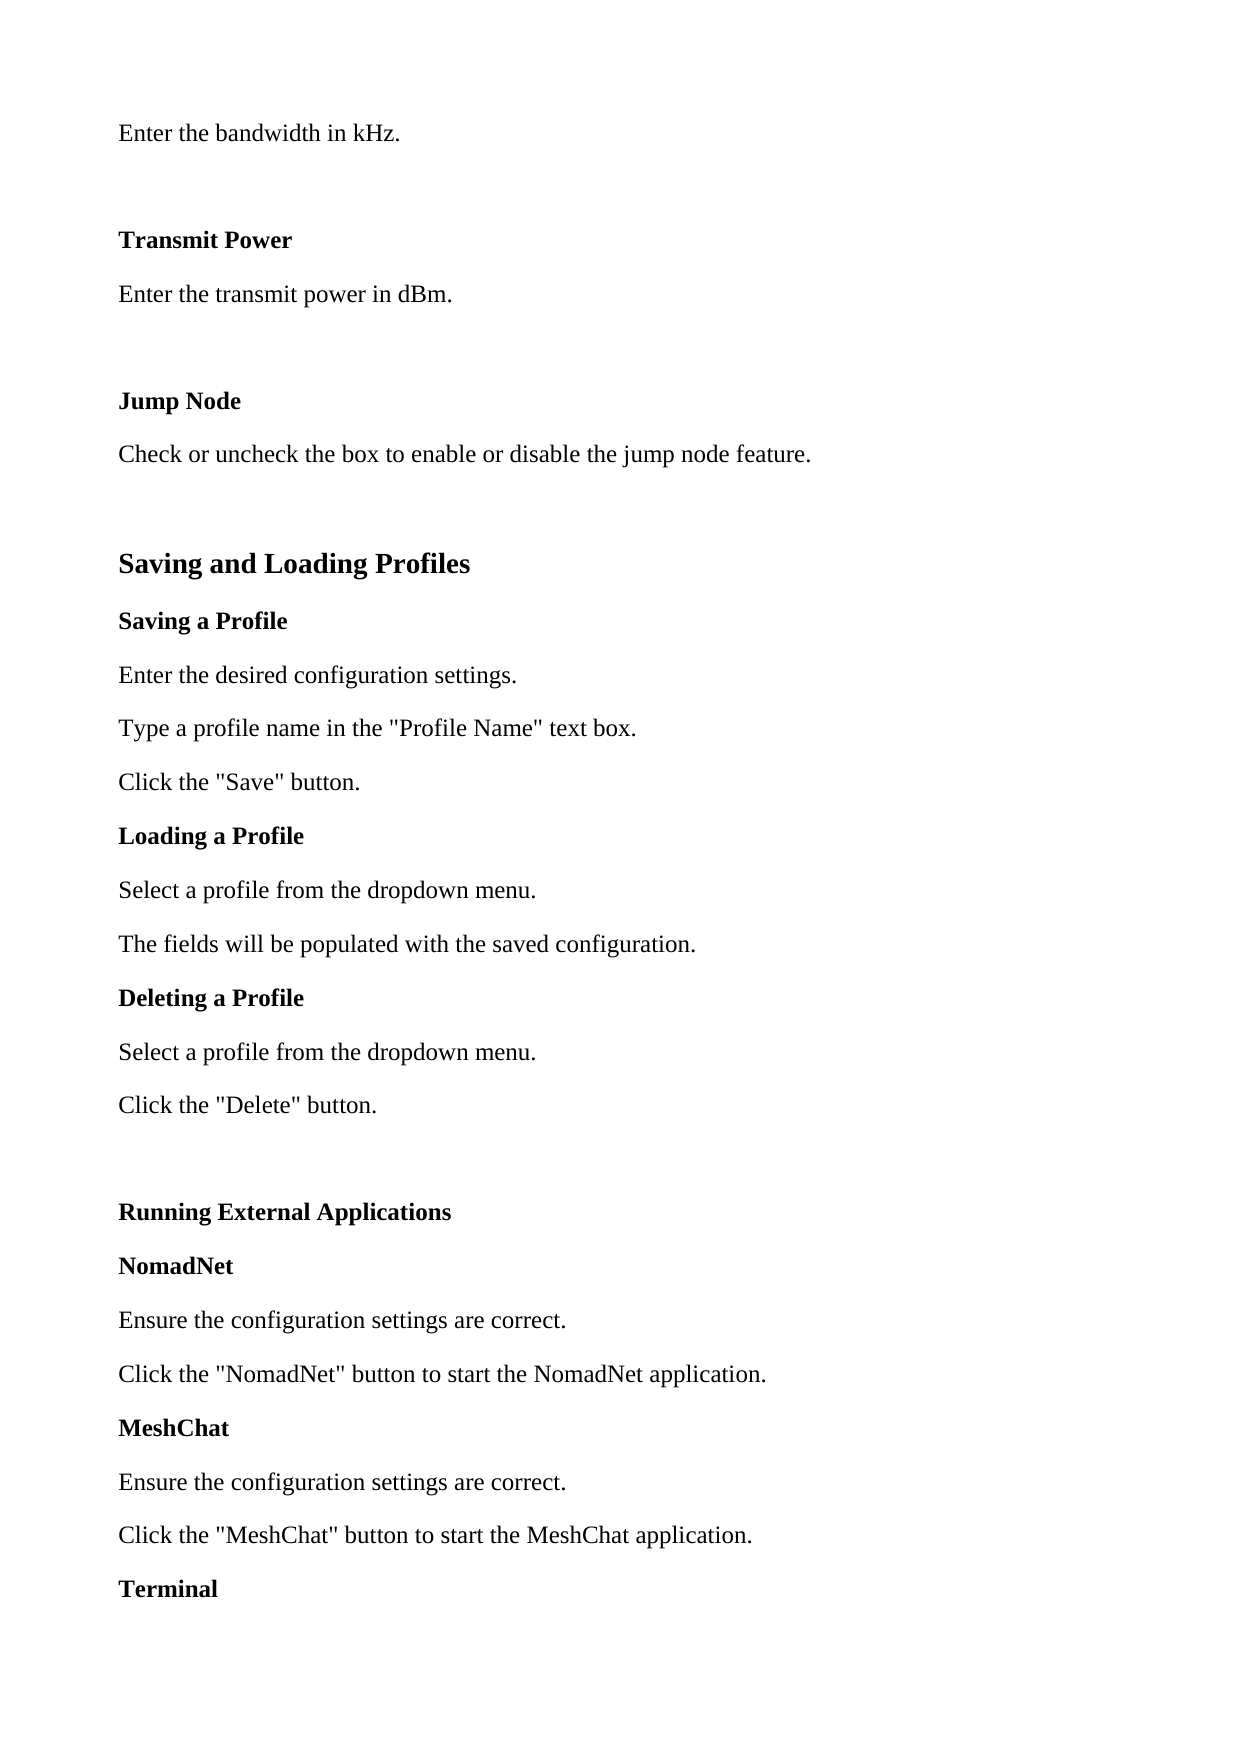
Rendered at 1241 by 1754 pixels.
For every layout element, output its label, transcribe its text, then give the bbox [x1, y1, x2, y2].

text Running External Applications [118, 1197, 1122, 1226]
text Select a profile from the dropdown menu. [118, 1037, 1122, 1065]
text Terminal [118, 1574, 1122, 1603]
text Enter the bandwidth in kHz. [118, 118, 1122, 147]
text Click the "Save" button. [118, 767, 1122, 796]
text Deleting a Profile [118, 983, 1122, 1012]
text Transmit Power [118, 225, 1122, 254]
text Click the "NomadNet" button to start the NomadNet application. [118, 1359, 1122, 1388]
text NomadNet [118, 1251, 1122, 1280]
text Saving a Profile [118, 606, 1122, 634]
text The fields will be populated with the saved configuration. [118, 929, 1122, 958]
text Saving and Loading Profiles [118, 546, 1122, 580]
text Click the "MeshChat" button to start the MeshChat application. [118, 1521, 1122, 1549]
text Enter the desired configuration settings. [118, 660, 1122, 688]
text Enter the transmit power in dBm. [118, 279, 1122, 308]
text Loading a Profile [118, 821, 1122, 850]
text Type a profile name in the "Profile Name" text box. [118, 713, 1122, 742]
text Select a profile from the dropdown menu. [118, 875, 1122, 904]
text Ensure the configuration settings are correct. [118, 1305, 1122, 1334]
text Jump Node [118, 386, 1122, 414]
text Click the "Delete" button. [118, 1091, 1122, 1119]
text Check or uncheck the box to enable or disable the jump node feature. [118, 439, 1122, 468]
text MeshChat [118, 1413, 1122, 1442]
text Ensure the configuration settings are correct. [118, 1467, 1122, 1495]
